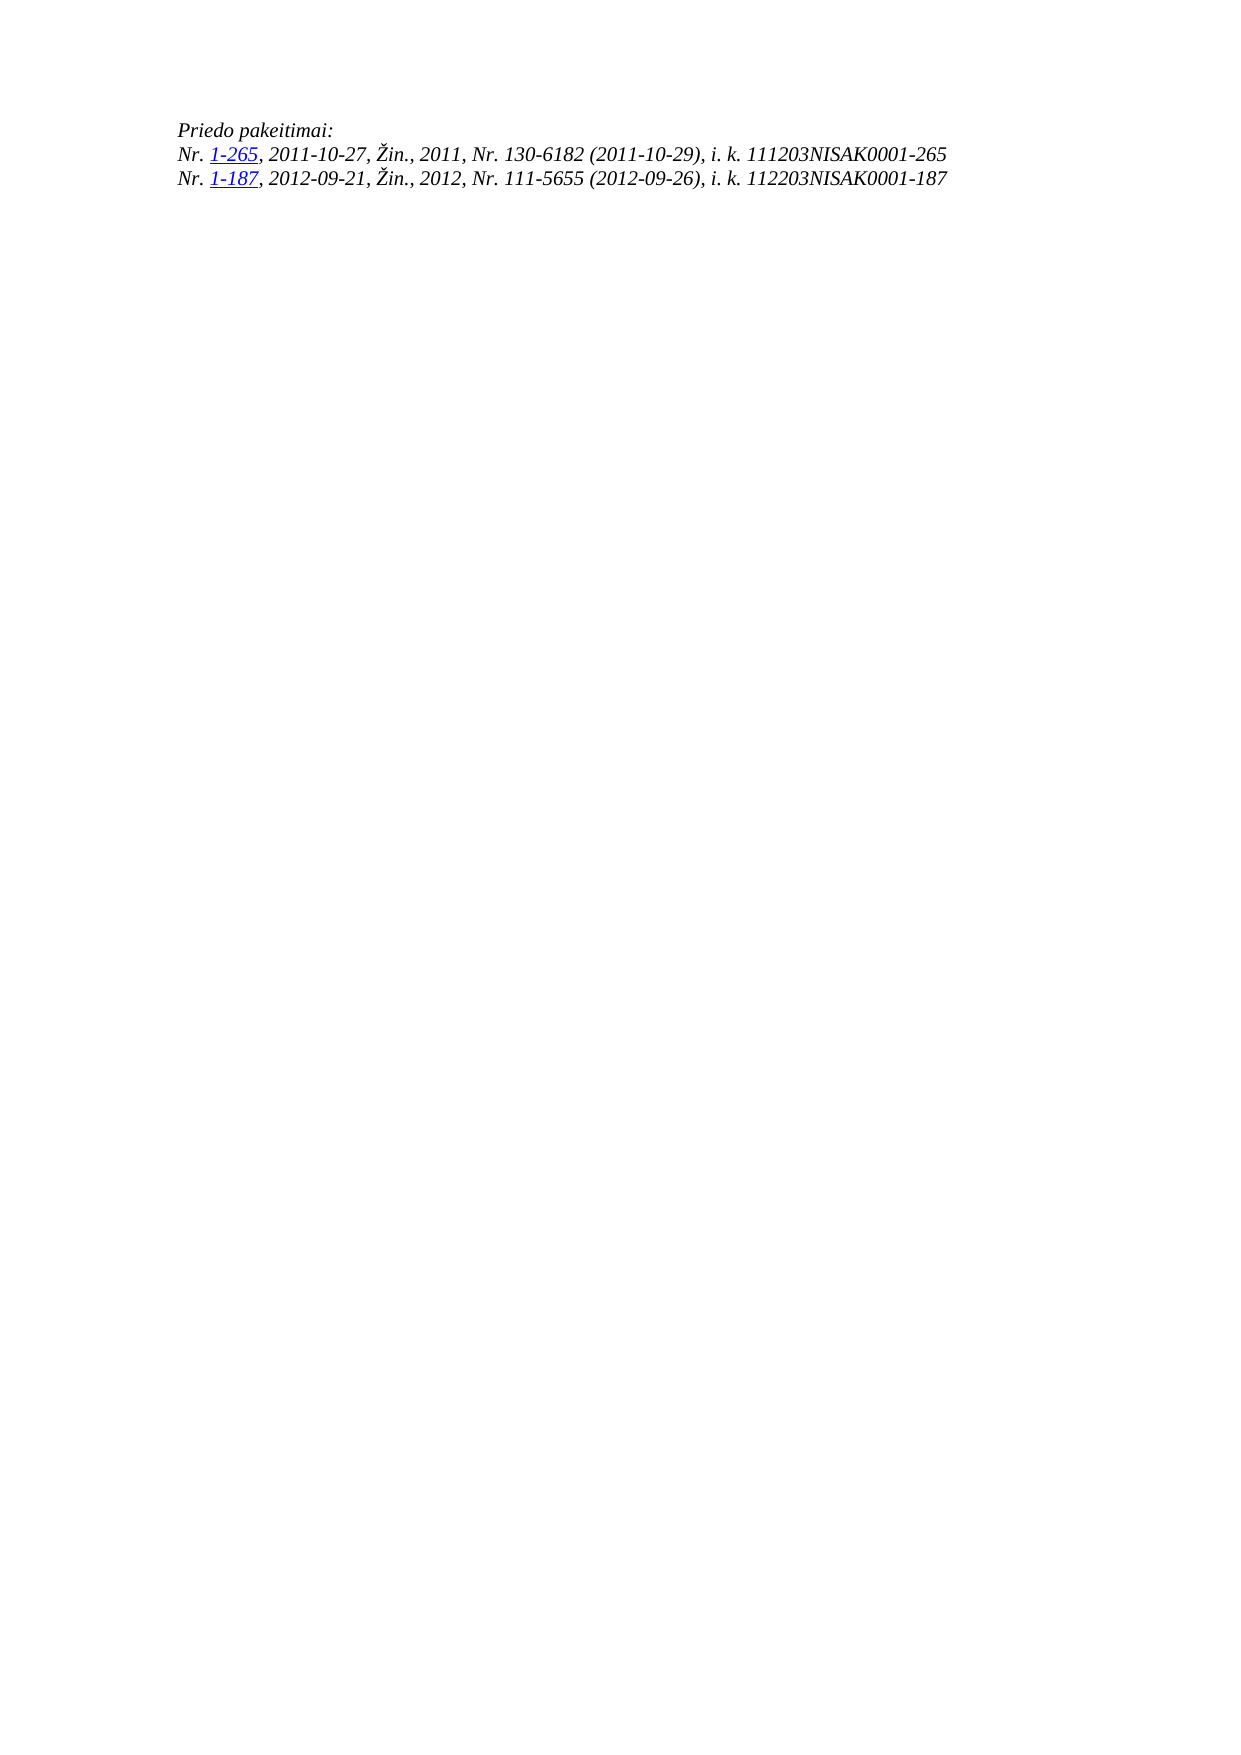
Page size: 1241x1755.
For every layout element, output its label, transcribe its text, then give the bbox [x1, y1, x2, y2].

text Nr. 1-187, 2012-09-21, Žin., 2012, Nr. 111-5655 (2012-09-26), i. k. 112203NISAK0001-187 [177, 166, 1166, 190]
text Nr. 1-265, 2011-10-27, Žin., 2011, Nr. 130-6182 (2011-10-29), i. k. 111203NISAK0001-265 [177, 142, 1166, 166]
text Priedo pakeitimai: [177, 118, 1166, 142]
